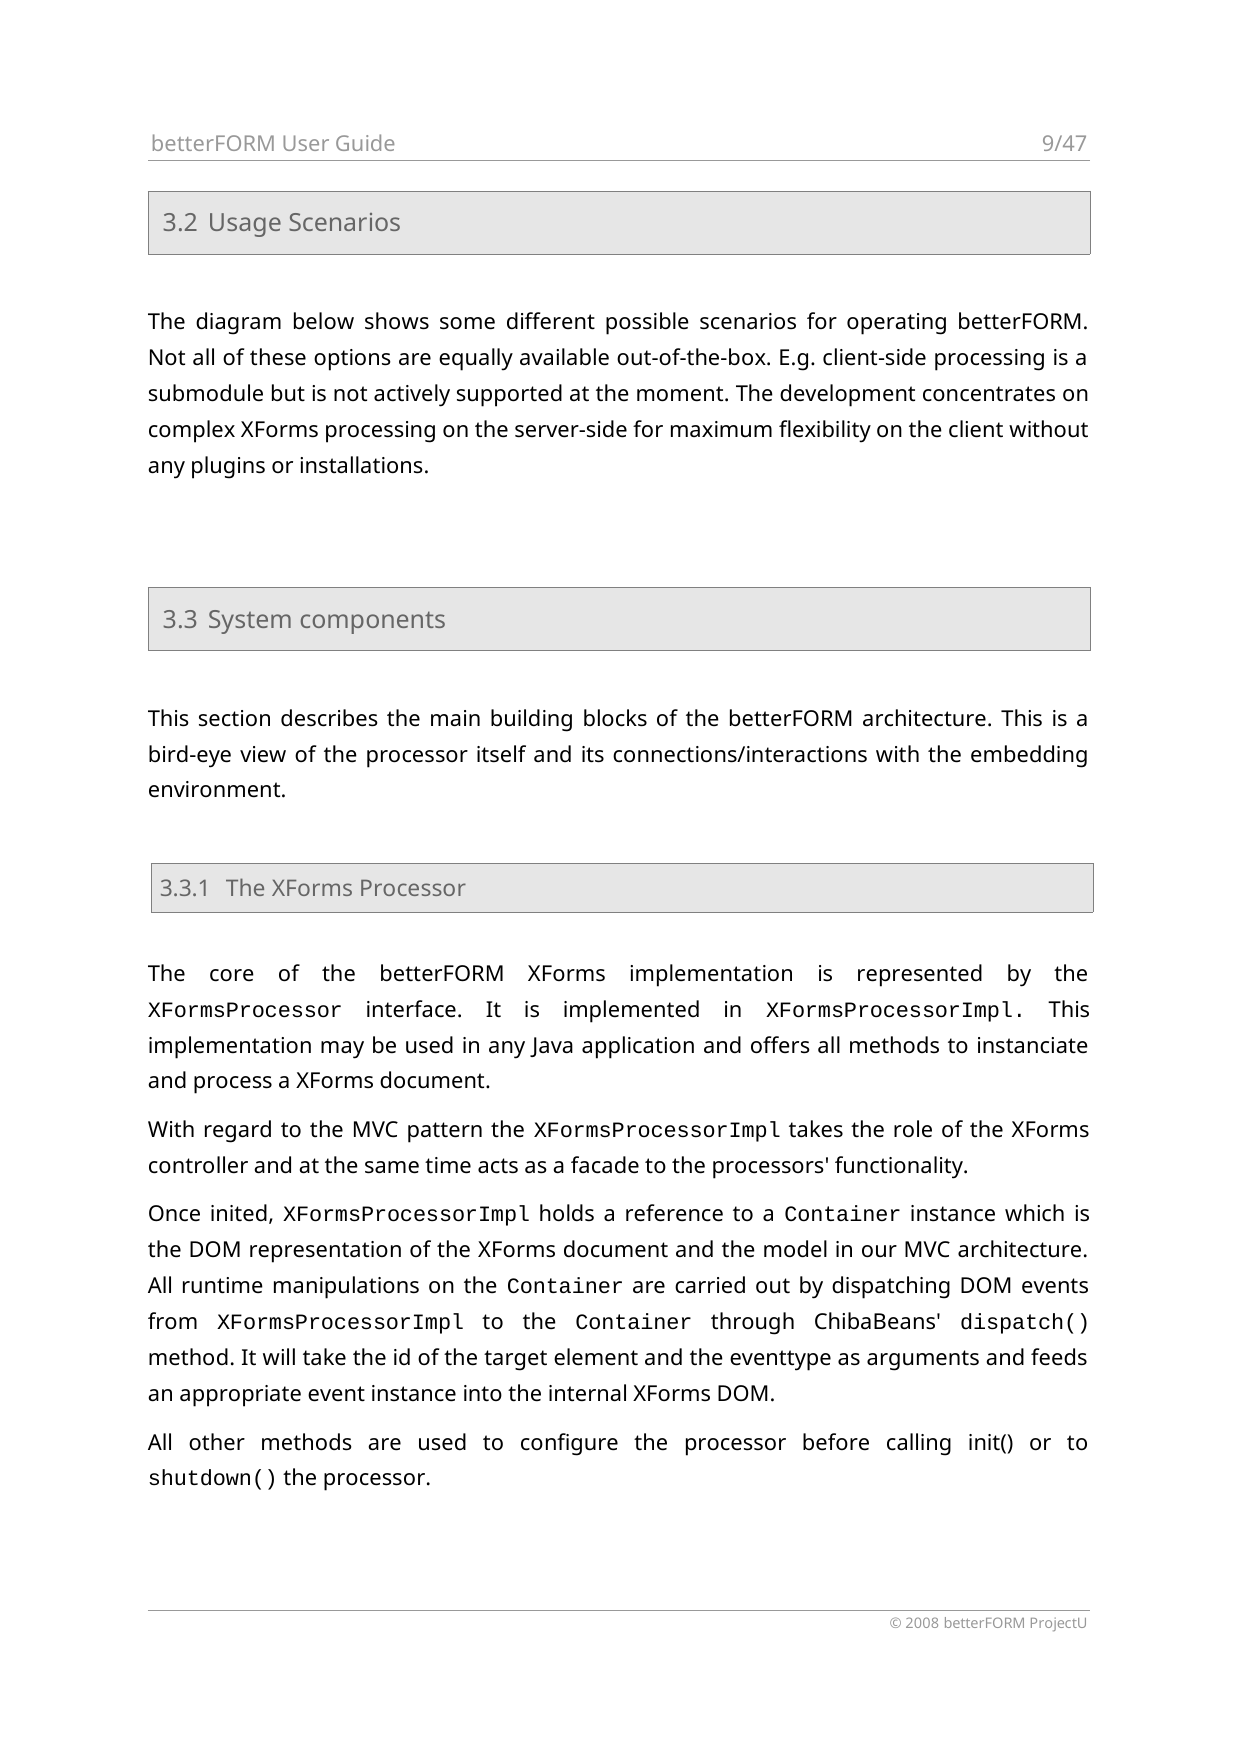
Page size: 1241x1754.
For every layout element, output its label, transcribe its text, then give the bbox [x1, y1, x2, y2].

text The core of the betterFORM XForms implementation is represented by the XFormsProcessor interface. It is implemented in XFormsProcessorImpl. This implementation may be used in any Java application and offers all methods to instanciate and process a XForms document. [148, 958, 1090, 1095]
text All other methods are used to configure the processor before calling init() or to shutdown() the processor. [148, 1426, 1090, 1492]
text With regard to the MVC pattern the XFormsProcessorImpl takes the role of the XForms controller and at the same time acts as a facade to the processors' functionality. [148, 1114, 1090, 1180]
subtitle The XForms Processor [152, 864, 1093, 912]
text The diagram below shows some different possible scenarios for operating betterFORM. Not all of these options are equally available out-of-the-box. E.g. client-side processing is a submodule but is not actively supported at the moment. The development concentrates on complex XForms processing on the server-side for maximum flexibility on the client without any plugins or installations. [148, 306, 1090, 480]
subtitle Usage Scenarios [149, 192, 1090, 254]
text This section describes the main building blocks of the betterFORM architecture. This is a bird-eye view of the processor itself and its connections/interactions with the embedding environment. [148, 702, 1090, 804]
subtitle System components [149, 588, 1090, 650]
text Once inited, XFormsProcessorImpl holds a reference to a Container instance which is the DOM representation of the XForms document and the model in our MVC architecture. All runtime manipulations on the Container are carried out by dispatching DOM events from XFormsProcessorImpl to the Container through ChibaBeans' dispatch() method. It will take the id of the target element and the eventtype as arguments and feeds an appropriate event instance into the internal XForms DOM. [148, 1198, 1090, 1408]
